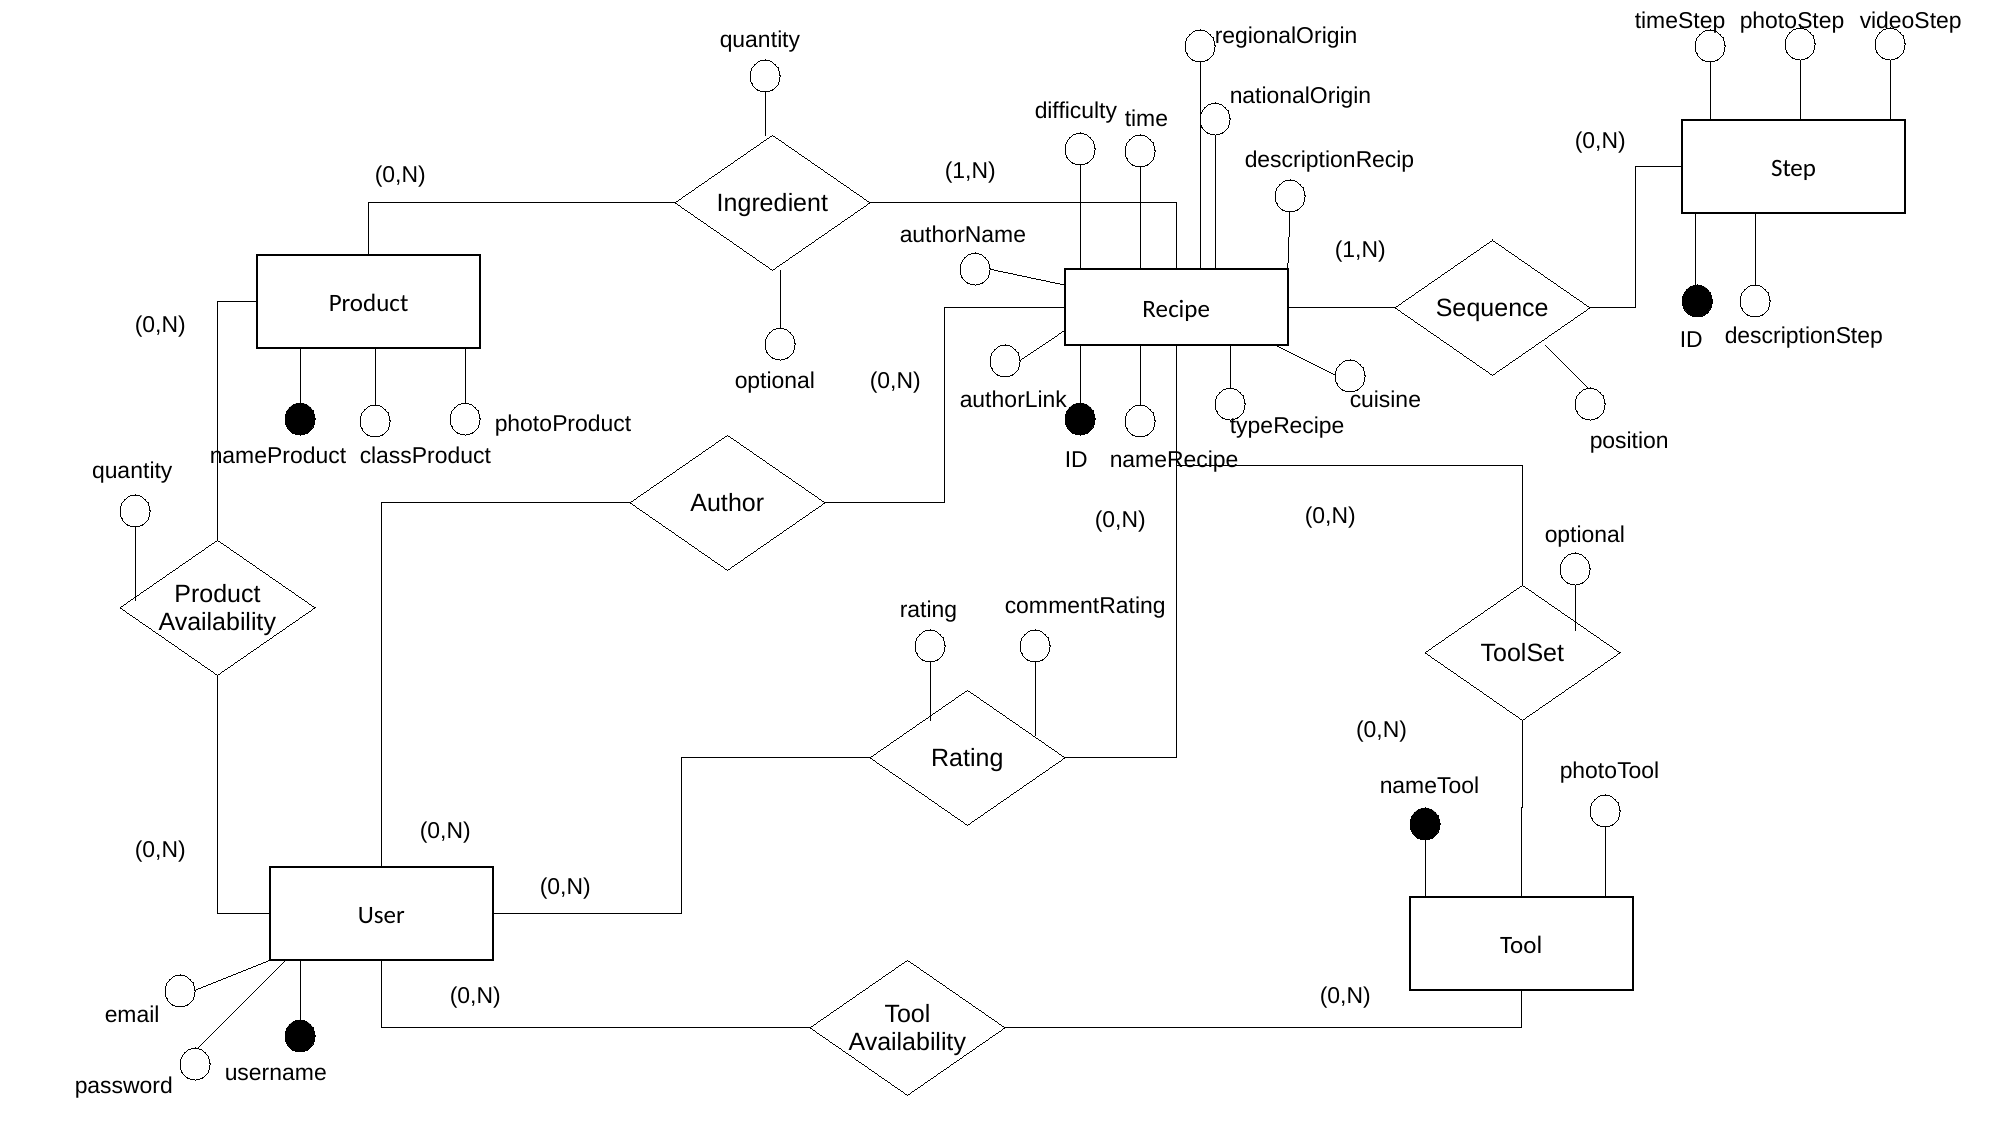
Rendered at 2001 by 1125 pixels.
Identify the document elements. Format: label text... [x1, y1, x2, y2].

text_box [165, 974, 196, 994]
text_box videoStep [1845, 0, 2000, 41]
text_box nationalOrigin [1215, 75, 1426, 116]
text_box ID [1050, 439, 1095, 480]
text_box password [60, 1065, 211, 1106]
text_box [1065, 421, 1095, 436]
text_box [1740, 284, 1771, 314]
text_box quantity [705, 19, 916, 61]
text_box (0,N) [405, 810, 586, 851]
text_box authorName [885, 214, 1096, 255]
text_box (0,N) [360, 154, 541, 196]
text_box (0,N) [1080, 499, 1261, 540]
text_box (0,N) [120, 304, 301, 346]
text_box [1682, 284, 1713, 317]
text_box username [210, 1051, 391, 1093]
text_box [120, 494, 151, 527]
text_box position [1575, 420, 1786, 461]
text_box [1560, 555, 1591, 586]
text_box [1275, 180, 1306, 212]
text_box ID [1665, 319, 1876, 361]
text_box [1185, 29, 1212, 62]
text_box [450, 402, 480, 435]
text_box rating [885, 589, 1096, 631]
text_box quantity [77, 450, 258, 491]
text_box timeStep [1620, 0, 1725, 41]
text_box [765, 327, 796, 360]
text_box (0,N) [1290, 495, 1471, 536]
text_box photoTool [1545, 750, 1756, 791]
text_box Tool [1410, 896, 1633, 990]
text_box Rating [870, 690, 1065, 826]
text_box cuisine [1335, 379, 1546, 421]
text_box difficulty [1020, 90, 1231, 131]
text_box Product Availability [120, 540, 316, 675]
text_box (1,N) [930, 149, 1111, 191]
text_box User [270, 866, 493, 960]
text_box (0,N) [120, 829, 301, 871]
text_box [1785, 41, 1816, 61]
text_box optional [1530, 514, 1756, 555]
text_box Recipe [1065, 269, 1288, 345]
text_box Step [1682, 119, 1906, 214]
text_box (0,N) [855, 360, 1036, 401]
text_box [960, 255, 991, 286]
text_box [1590, 794, 1621, 827]
text_box [1695, 41, 1726, 62]
text_box Author [630, 435, 825, 571]
text_box photoProduct [480, 403, 691, 444]
text_box nameRecipe [1095, 439, 1306, 480]
text_box [1575, 387, 1606, 420]
text_box Sequence [1395, 245, 1590, 376]
text_box [285, 1019, 316, 1052]
text_box authorLink [945, 379, 1156, 421]
text_box (0,N) [1341, 709, 1522, 751]
text_box photoStep [1725, 0, 1845, 41]
text_box regionalOrigin [1200, 15, 1411, 56]
text_box Tool Availability [810, 960, 1005, 1096]
text_box nameProduct [195, 435, 345, 476]
text_box [360, 404, 391, 435]
text_box [1020, 631, 1051, 662]
text_box [1125, 140, 1156, 167]
text_box [285, 402, 316, 435]
text_box [750, 61, 781, 92]
text_box [1125, 421, 1156, 437]
text_box Ingredient [675, 135, 870, 271]
text_box nameTool [1365, 765, 1576, 806]
text_box [1065, 132, 1096, 149]
text_box ToolSet [1425, 585, 1621, 720]
text_box (0,N) [525, 866, 706, 908]
text_box [915, 631, 946, 662]
text_box [990, 344, 1020, 360]
text_box commentRating [990, 585, 1201, 626]
text_box time [1110, 98, 1321, 140]
text_box classProduct [345, 435, 556, 476]
text_box [180, 1047, 211, 1065]
text_box [1215, 387, 1246, 404]
text_box email [90, 994, 211, 1036]
text_box (0,N) [435, 975, 616, 1016]
text_box (0,N) [1305, 975, 1486, 1016]
text_box (0,N) [1560, 120, 1741, 161]
text_box typeRecipe [1215, 404, 1426, 446]
text_box [1875, 41, 1906, 61]
text_box descriptionStep [1710, 314, 1921, 356]
text_box (1,N) [1320, 229, 1501, 271]
text_box [1335, 359, 1366, 379]
text_box Product [257, 254, 481, 349]
text_box [1410, 807, 1441, 841]
text_box descriptionRecip [1230, 139, 1441, 180]
text_box optional [720, 360, 855, 401]
